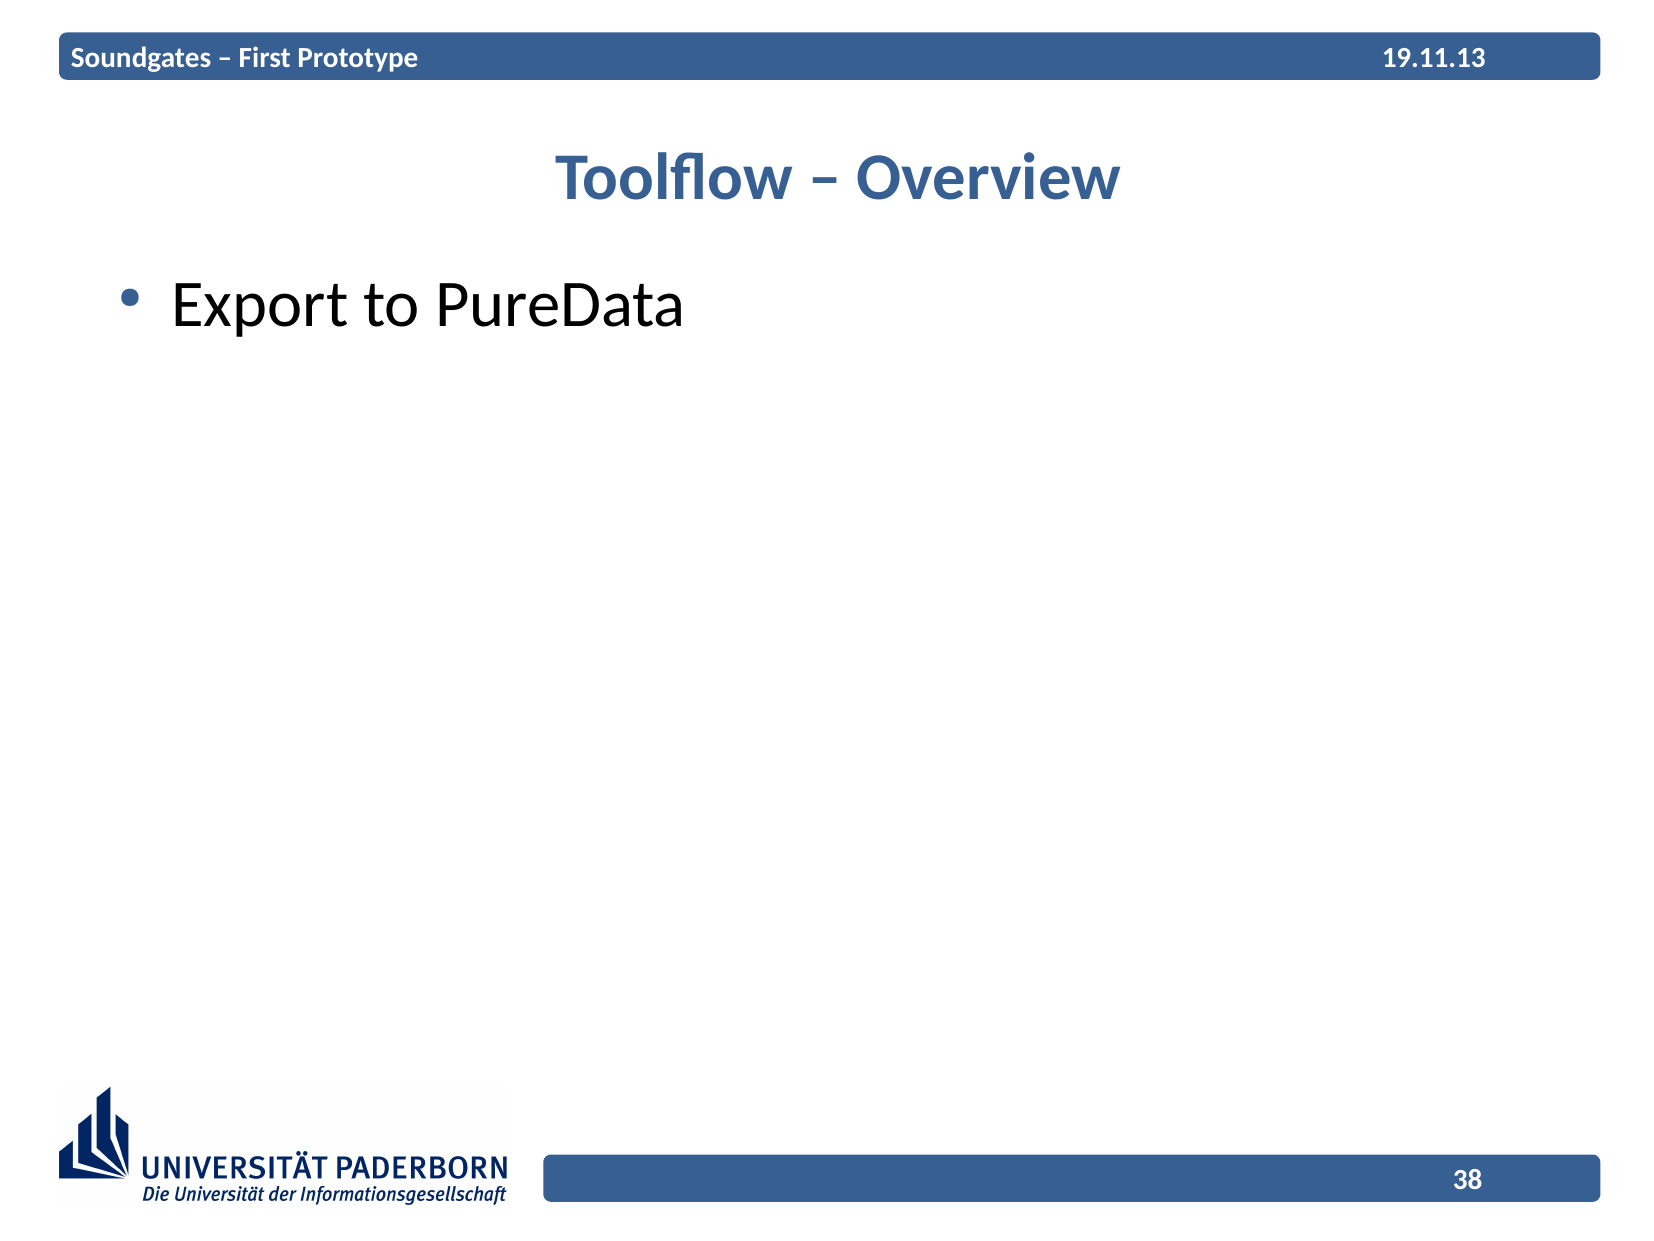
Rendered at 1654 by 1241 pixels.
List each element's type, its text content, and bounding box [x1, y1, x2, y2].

list Export to PureData [82, 259, 1595, 1058]
text_box [1452, 1154, 1583, 1202]
text_box 19.11.13 [1381, 32, 1583, 80]
picture [59, 1086, 507, 1205]
text_box Soundgates – First Prototype [70, 32, 1359, 80]
title Toolflow – Overview [82, 121, 1595, 225]
